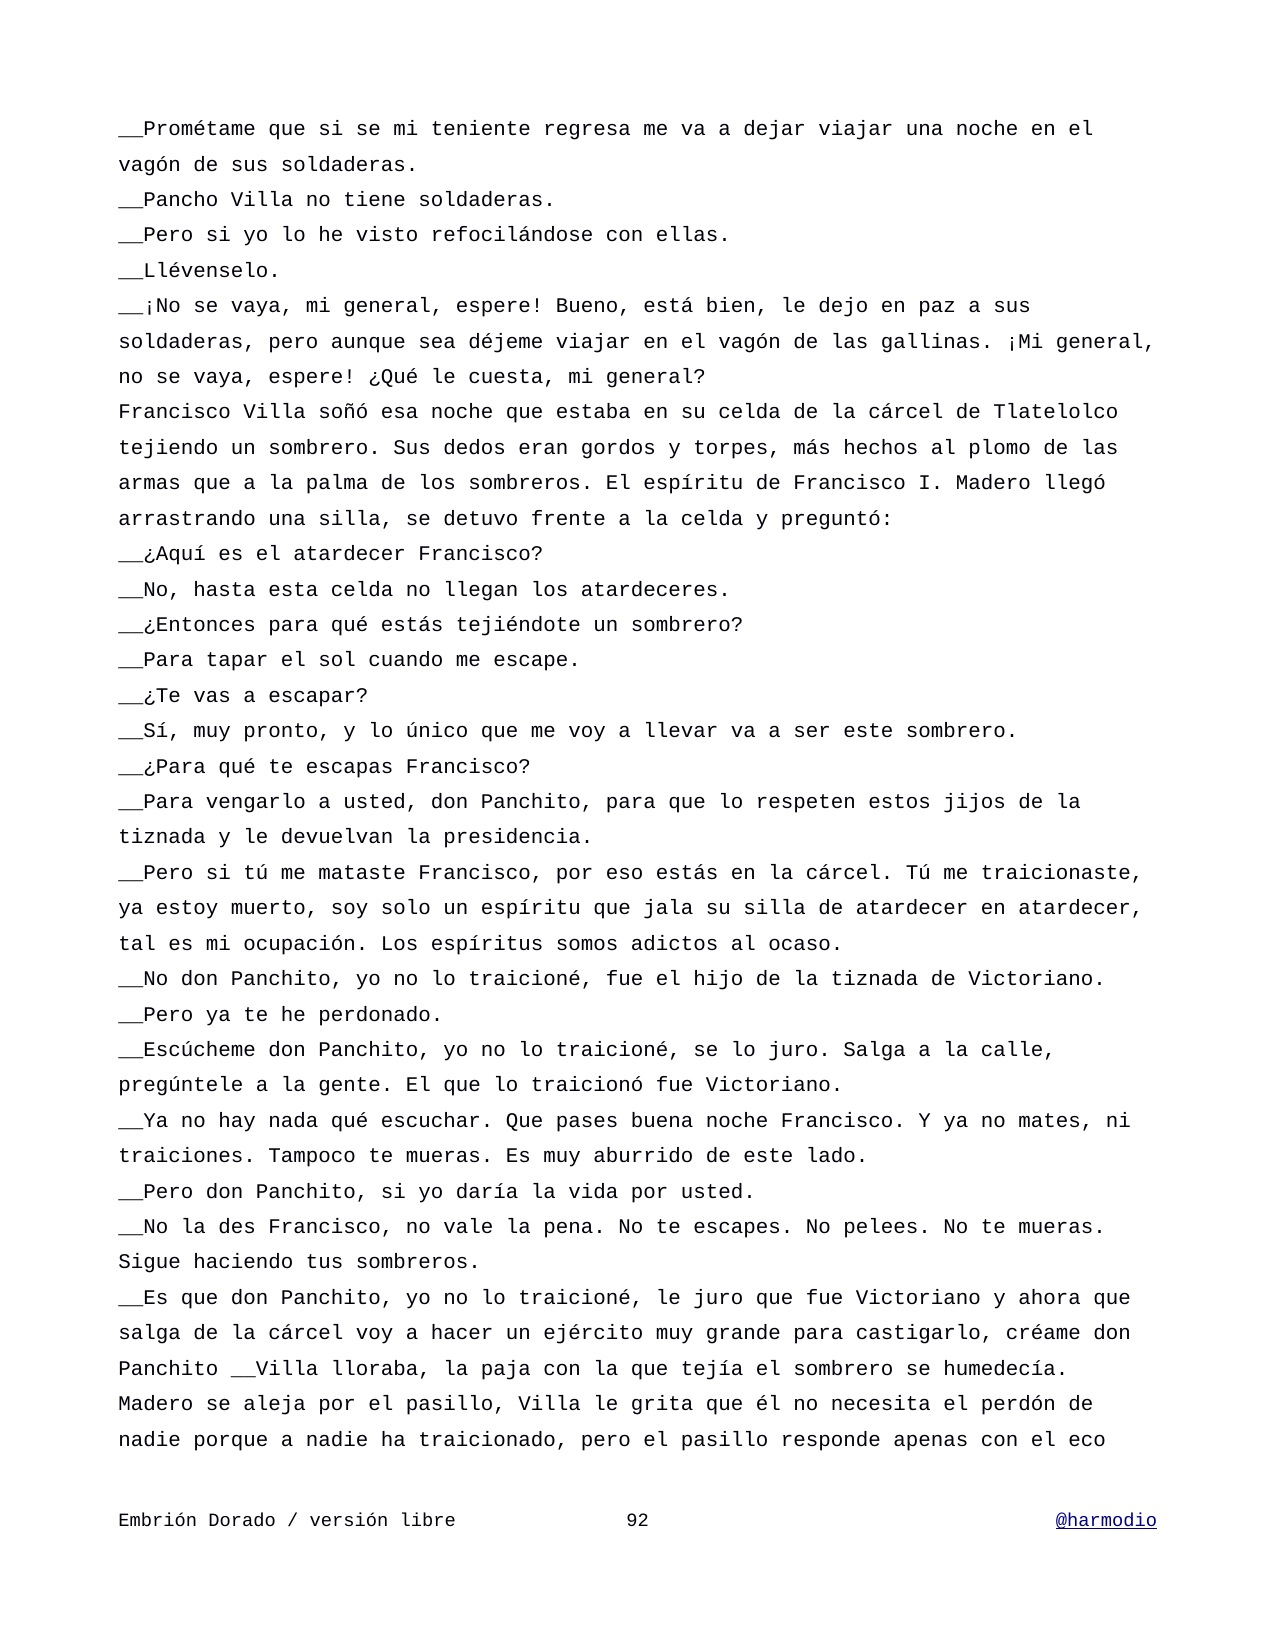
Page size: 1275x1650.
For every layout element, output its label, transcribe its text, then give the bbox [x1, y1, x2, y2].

text __Es que don Panchito, yo no lo traicioné, le juro que fue Victoriano y ahora que salga de la cárcel voy a hacer un ejército muy grande para castigarlo, créame don Panchito __Villa lloraba, la paja con la que tejía el sombrero se humedecía. [118, 1287, 1157, 1381]
text __¿Te vas a escapar? [118, 685, 1157, 708]
text __Para tapar el sol cuando me escape. [118, 649, 1157, 673]
text __Ya no hay nada qué escuchar. Que pases buena noche Francisco. Y ya no mates, ni traiciones. Tampoco te mueras. Es muy aburrido de este lado. [118, 1110, 1157, 1169]
text __Pero don Panchito, si yo daría la vida por usted. [118, 1181, 1157, 1204]
text __Prométame que si se mi teniente regresa me va a dejar viajar una noche en el vagón de sus soldaderas. [118, 118, 1157, 177]
text __¿Entonces para qué estás tejiéndote un sombrero? [118, 614, 1157, 638]
text __Pancho Villa no tiene soldaderas. [118, 189, 1157, 213]
text __¡No se vaya, mi general, espere! Bueno, está bien, le dejo en paz a sus soldaderas, pero aunque sea déjeme viajar en el vagón de las gallinas. ¡Mi general, no se vaya, espere! ¿Qué le cuesta, mi general? [118, 295, 1157, 390]
text Madero se aleja por el pasillo, Villa le grita que él no necesita el perdón de nadie porque a nadie ha traicionado, pero el pasillo responde apenas con el eco [118, 1393, 1157, 1452]
text __No, hasta esta celda no llegan los atardeceres. [118, 578, 1157, 602]
text __Pero si tú me mataste Francisco, por eso estás en la cárcel. Tú me traicionaste, ya estoy muerto, soy solo un espíritu que jala su silla de atardecer en atardecer, tal es mi ocupación. Los espíritus somos adictos al ocaso. [118, 862, 1157, 956]
text __¿Aquí es el atardecer Francisco? [118, 543, 1157, 567]
text Francisco Villa soñó esa noche que estaba en su celda de la cárcel de Tlatelolco tejiendo un sombrero. Sus dedos eran gordos y torpes, más hechos al plomo de las armas que a la palma de los sombreros. El espíritu de Francisco I. Madero llegó arrastrando una silla, se detuvo frente a la celda y preguntó: [118, 401, 1157, 531]
text __No la des Francisco, no vale la pena. No te escapes. No pelees. No te mueras. Sigue haciendo tus sombreros. [118, 1216, 1157, 1275]
text __Para vengarlo a usted, don Panchito, para que lo respeten estos jijos de la tiznada y le devuelvan la presidencia. [118, 791, 1157, 850]
text __Llévenselo. [118, 260, 1157, 283]
text __Pero si yo lo he visto refocilándose con ellas. [118, 224, 1157, 248]
text __Escúcheme don Panchito, yo no lo traicioné, se lo juro. Salga a la calle, pregúntele a la gente. El que lo traicionó fue Victoriano. [118, 1039, 1157, 1098]
text __Pero ya te he perdonado. [118, 1003, 1157, 1027]
text __¿Para qué te escapas Francisco? [118, 756, 1157, 779]
text __Sí, muy pronto, y lo único que me voy a llevar va a ser este sombrero. [118, 720, 1157, 744]
text __No don Panchito, yo no lo traicioné, fue el hijo de la tiznada de Victoriano. [118, 968, 1157, 992]
